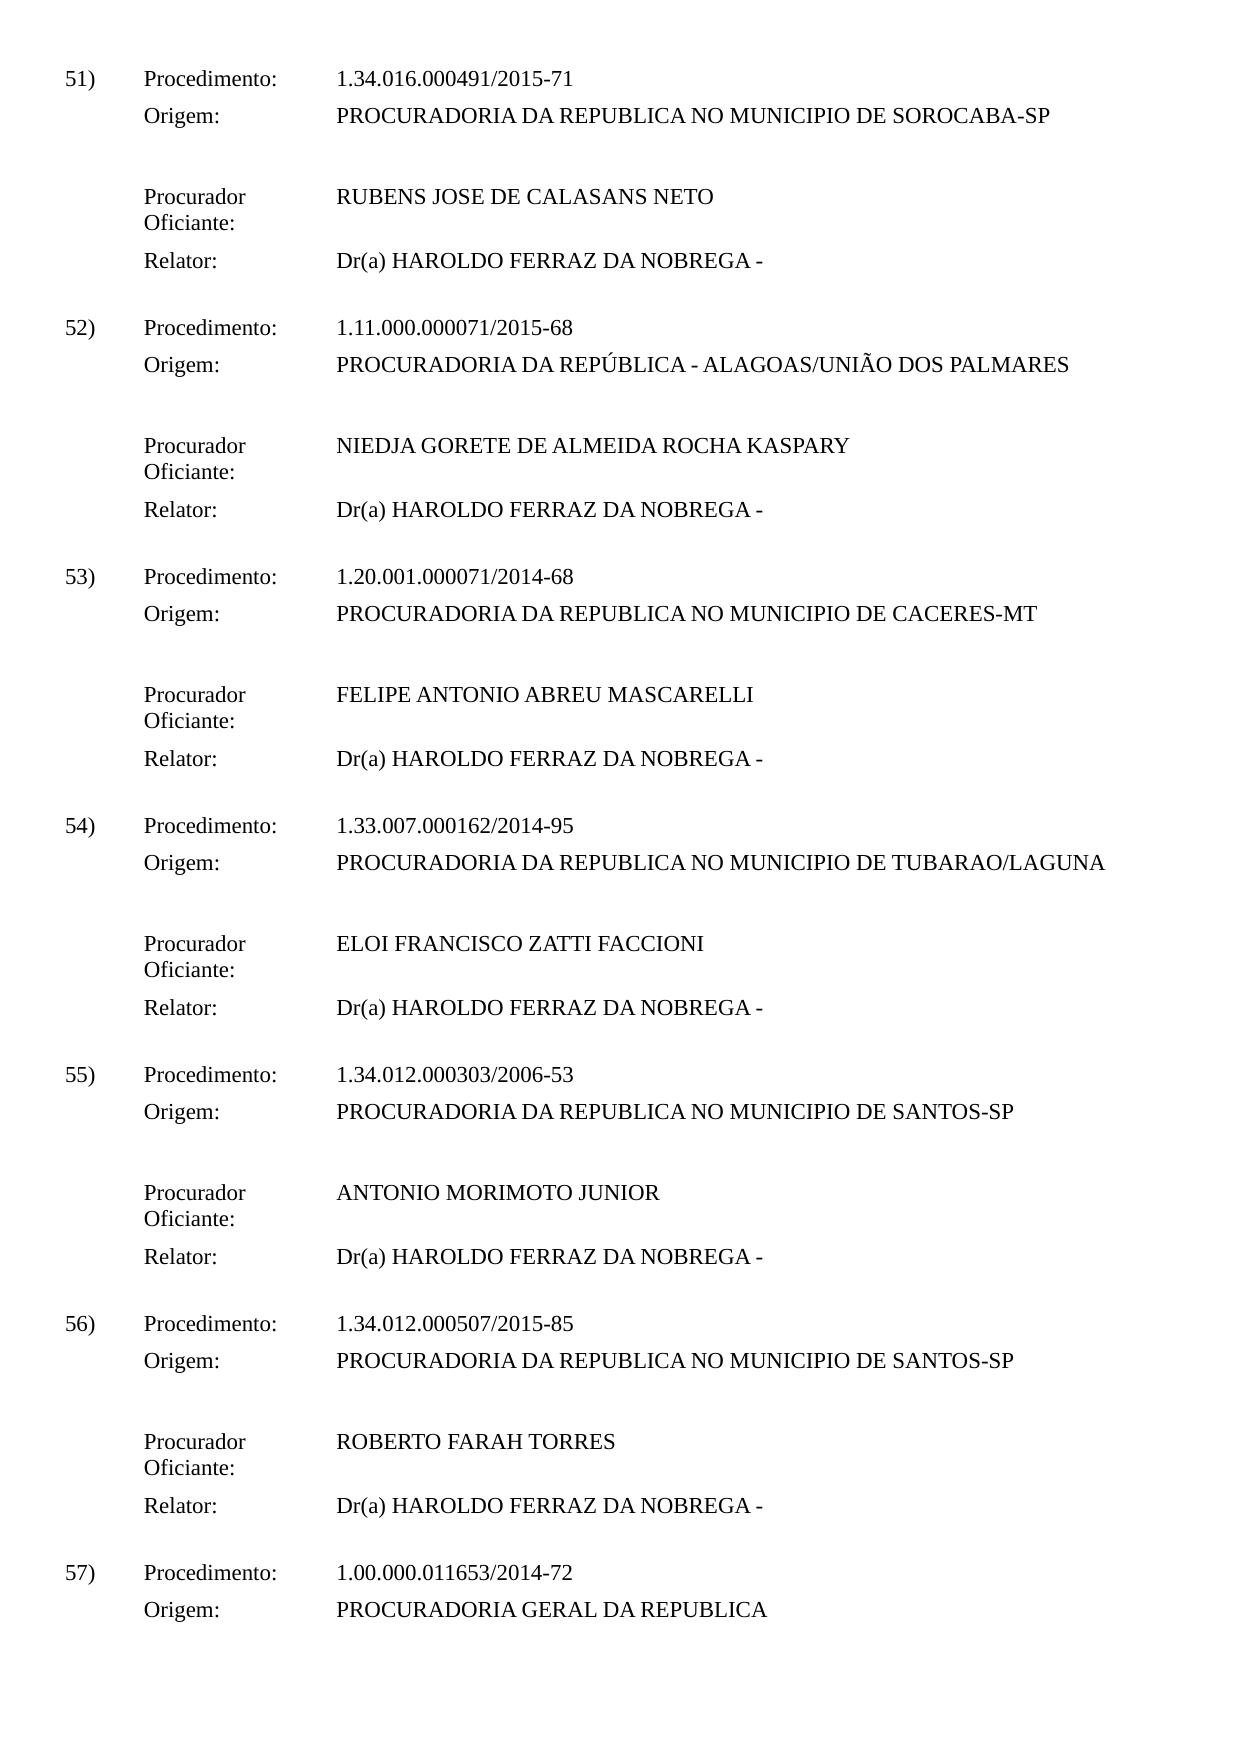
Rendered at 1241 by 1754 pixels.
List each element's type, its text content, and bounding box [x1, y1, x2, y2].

table_cell Dr(a) HAROLDO FERRAZ DA NOBREGA - [330, 1486, 1181, 1526]
table_cell PROCURADORIA DA REPUBLICA NO MUNICIPIO DE SOROCABA-SP [330, 97, 1181, 137]
table_header 54) [59, 806, 138, 844]
table_cell [59, 1591, 138, 1631]
table_cell Origem: [138, 1093, 330, 1133]
table_cell NIEDJA GORETE DE ALMEIDA ROCHA KASPARY [330, 426, 1181, 490]
table_cell Origem: [138, 1591, 330, 1631]
table_cell [138, 635, 330, 675]
table_cell [330, 884, 1181, 924]
table_cell [59, 177, 138, 241]
table_cell PROCURADORIA GERAL DA REPUBLICA [330, 1591, 1181, 1631]
table_header 1.00.000.011653/2014-72 [330, 1553, 1181, 1591]
table_header 57) [59, 1553, 138, 1591]
table_cell Procurador Oficiante: [138, 1173, 330, 1237]
table_header 56) [59, 1304, 138, 1342]
table_cell [59, 635, 138, 675]
table_cell [59, 97, 138, 137]
table_header 1.34.012.000507/2015-85 [330, 1304, 1181, 1342]
table_cell [138, 1631, 330, 1671]
table_header 52) [59, 308, 138, 346]
table_header 53) [59, 557, 138, 595]
table_cell [59, 346, 138, 386]
table_cell Origem: [138, 97, 330, 137]
table_cell [59, 1342, 138, 1382]
table_cell [330, 1631, 1181, 1671]
table_cell Relator: [138, 739, 330, 779]
table_cell [59, 1093, 138, 1133]
table_cell [59, 426, 138, 490]
table_cell [59, 844, 138, 884]
table_cell Dr(a) HAROLDO FERRAZ DA NOBREGA - [330, 490, 1181, 531]
table_cell [330, 635, 1181, 675]
table_cell [59, 1382, 138, 1422]
table_header 1.20.001.000071/2014-68 [330, 557, 1181, 595]
table_cell Relator: [138, 1237, 330, 1277]
table_cell [138, 884, 330, 924]
table_cell [138, 1133, 330, 1173]
table_cell Origem: [138, 595, 330, 635]
table_cell Dr(a) HAROLDO FERRAZ DA NOBREGA - [330, 988, 1181, 1028]
table_cell [59, 1133, 138, 1173]
table_cell [59, 884, 138, 924]
table_cell Dr(a) HAROLDO FERRAZ DA NOBREGA - [330, 1237, 1181, 1277]
table_cell [330, 1382, 1181, 1422]
table_cell Procurador Oficiante: [138, 177, 330, 241]
table_cell [330, 1133, 1181, 1173]
table_header Procedimento: [138, 1553, 330, 1591]
table_header Procedimento: [138, 557, 330, 595]
table_cell Procurador Oficiante: [138, 426, 330, 490]
table_cell [59, 241, 138, 282]
table_cell [59, 1422, 138, 1486]
table_cell ROBERTO FARAH TORRES [330, 1422, 1181, 1486]
table_cell Dr(a) HAROLDO FERRAZ DA NOBREGA - [330, 241, 1181, 282]
table_header 51) [59, 59, 138, 97]
table_cell [59, 739, 138, 779]
table_cell [138, 1382, 330, 1422]
table_header 55) [59, 1055, 138, 1093]
table_cell Relator: [138, 1486, 330, 1526]
table_cell PROCURADORIA DA REPUBLICA NO MUNICIPIO DE SANTOS-SP [330, 1342, 1181, 1382]
table_cell FELIPE ANTONIO ABREU MASCARELLI [330, 675, 1181, 739]
table_header Procedimento: [138, 1304, 330, 1342]
table_header 1.34.016.000491/2015-71 [330, 59, 1181, 97]
table_cell [59, 1631, 138, 1671]
table_cell [138, 137, 330, 177]
table_cell [59, 490, 138, 531]
table_cell Relator: [138, 241, 330, 282]
table_cell PROCURADORIA DA REPUBLICA NO MUNICIPIO DE CACERES-MT [330, 595, 1181, 635]
table_header Procedimento: [138, 308, 330, 346]
table_cell [59, 1237, 138, 1277]
table_cell PROCURADORIA DA REPÚBLICA - ALAGOAS/UNIÃO DOS PALMARES [330, 346, 1181, 386]
table_cell [59, 386, 138, 426]
table_cell PROCURADORIA DA REPUBLICA NO MUNICIPIO DE SANTOS-SP [330, 1093, 1181, 1133]
table_header 1.11.000.000071/2015-68 [330, 308, 1181, 346]
table_cell Origem: [138, 1342, 330, 1382]
table_cell Procurador Oficiante: [138, 1422, 330, 1486]
table_cell [59, 924, 138, 988]
table_cell Procurador Oficiante: [138, 924, 330, 988]
table_cell Dr(a) HAROLDO FERRAZ DA NOBREGA - [330, 739, 1181, 779]
table_cell [59, 1173, 138, 1237]
table_cell PROCURADORIA DA REPUBLICA NO MUNICIPIO DE TUBARAO/LAGUNA [330, 844, 1181, 884]
table_header 1.34.012.000303/2006-53 [330, 1055, 1181, 1093]
table_cell Origem: [138, 346, 330, 386]
table_header Procedimento: [138, 1055, 330, 1093]
table_cell ANTONIO MORIMOTO JUNIOR [330, 1173, 1181, 1237]
table_cell [59, 988, 138, 1028]
table_header 1.33.007.000162/2014-95 [330, 806, 1181, 844]
table_cell [59, 595, 138, 635]
table_cell RUBENS JOSE DE CALASANS NETO [330, 177, 1181, 241]
table_cell Origem: [138, 844, 330, 884]
table_cell Procurador Oficiante: [138, 675, 330, 739]
table_cell Relator: [138, 490, 330, 531]
table_cell [59, 137, 138, 177]
table_cell Relator: [138, 988, 330, 1028]
table_cell [59, 675, 138, 739]
table_header Procedimento: [138, 806, 330, 844]
table_cell [330, 386, 1181, 426]
table_cell ELOI FRANCISCO ZATTI FACCIONI [330, 924, 1181, 988]
table_cell [330, 137, 1181, 177]
table_cell [138, 386, 330, 426]
table_header Procedimento: [138, 59, 330, 97]
table_cell [59, 1486, 138, 1526]
